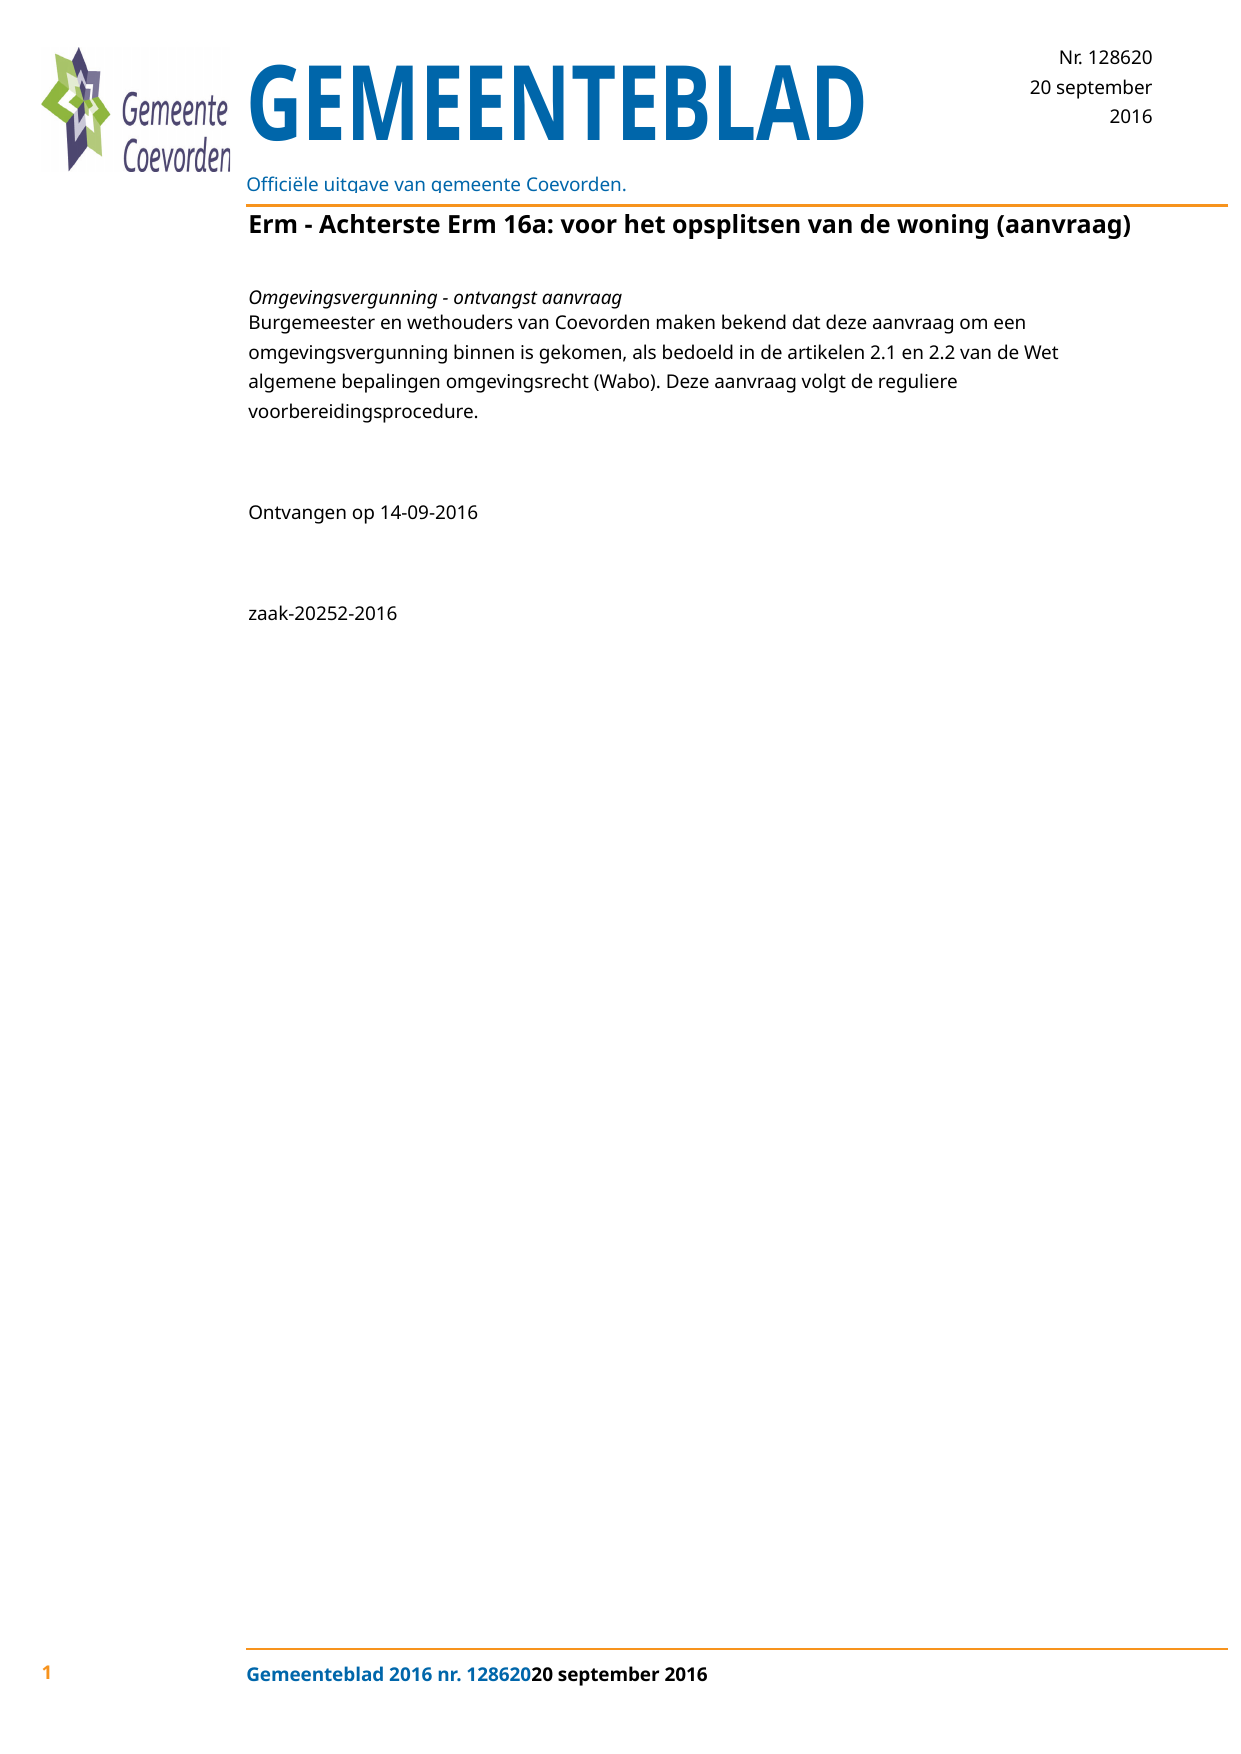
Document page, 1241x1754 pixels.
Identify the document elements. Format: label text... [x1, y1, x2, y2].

text zaak-20252-2016 [248, 600, 1152, 626]
text Burgemeester en wethouders van Coevorden maken bekend dat deze aanvraag om een omgevingsvergunning binnen is gekomen, als bedoeld in de artikelen 2.1 en 2.2 van de Wet algemene bepalingen omgevingsrecht (Wabo). Deze aanvraag volgt de reguliere voorbereidingsprocedure. [248, 309, 1152, 424]
text Ontvangen op 14-09-2016 [248, 499, 1152, 525]
text Omgevingsvergunning - ontvangst aanvraag [248, 284, 1152, 309]
picture [41, 47, 231, 172]
text Erm - Achterste Erm 16a: voor het opsplitsen van de woning (aanvraag) [248, 207, 1152, 241]
